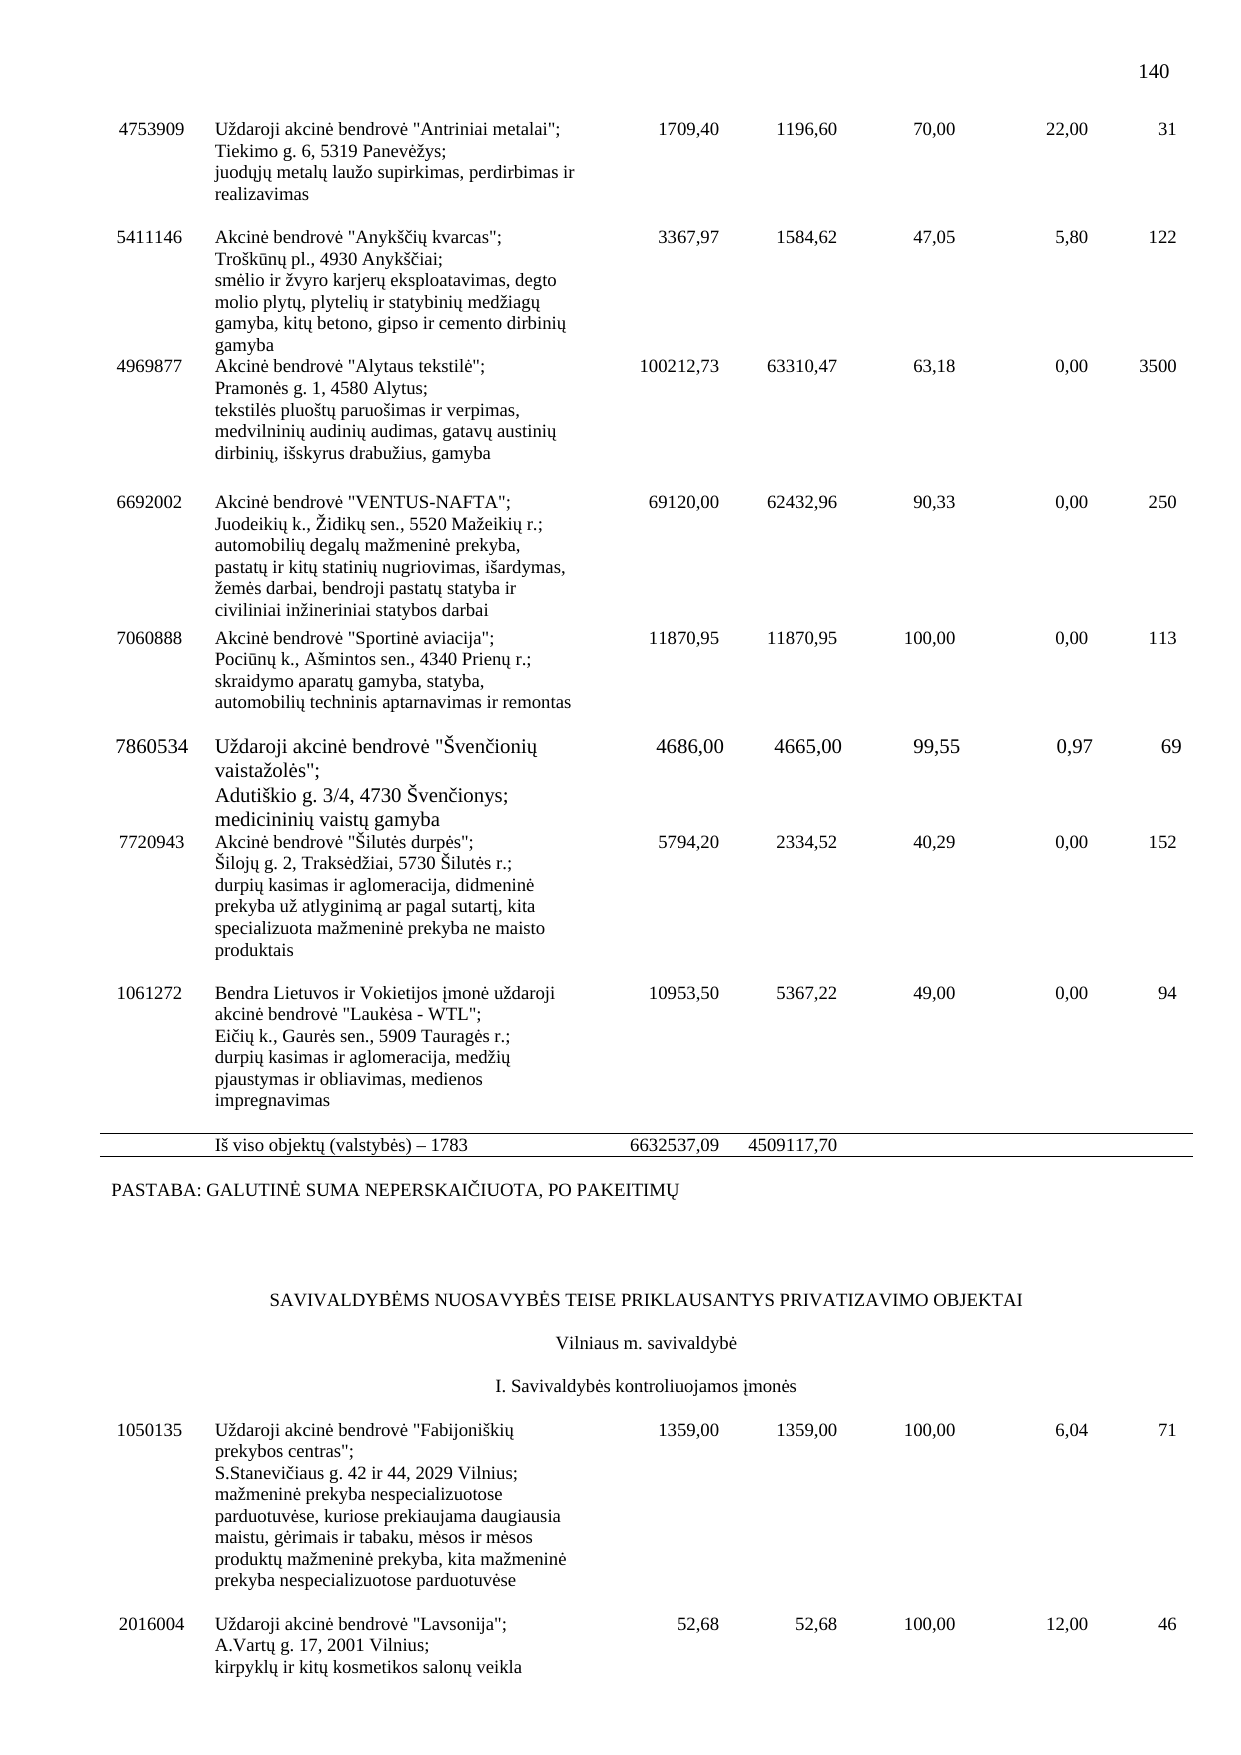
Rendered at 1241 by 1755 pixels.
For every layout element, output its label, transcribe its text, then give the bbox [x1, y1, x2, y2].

table_cell 0,00 [971, 627, 1104, 734]
table_cell 100212,73 [587, 355, 735, 485]
table_cell 2016004 [100, 1613, 203, 1677]
table_cell 1709,40 [587, 118, 735, 226]
table_cell [853, 1134, 971, 1156]
table_cell 12,00 [971, 1613, 1104, 1677]
table_cell Vilniaus m. savivaldybė [100, 1332, 1192, 1375]
table_cell 22,00 [971, 118, 1104, 226]
table_cell 5411146 [100, 226, 203, 355]
table_cell Akcinė bendrovė "Šilutės durpės"; Šilojų g. 2, Traksėdžiai, 5730 Šilutės r.; durpių kasimas ir aglomeracija, didmeninė prekyba už atlyginimą ar pagal sutartį, kita specializuota mažmeninė prekyba ne maisto produktais [203, 831, 587, 982]
table_cell 5,80 [971, 226, 1104, 355]
table_cell Uždaroji akcinė bendrovė "Antriniai metalai"; Tiekimo g. 6, 5319 Panevėžys; juodųjų metalų laužo supirkimas, perdirbimas ir realizavimas [203, 118, 587, 226]
table_cell 1359,00 [735, 1419, 853, 1612]
table_cell 71 [1104, 1419, 1192, 1612]
table_cell I. Savivaldybės kontroliuojamos įmonės [100, 1375, 1192, 1418]
table_cell Uždaroji akcinė bendrovė "Fabijoniškių prekybos centras"; S.Stanevičiaus g. 42 ir 44, 2029 Vilnius; mažmeninė prekyba nespecializuotose parduotuvėse, kuriose prekiaujama daugiausia maistu, gėrimais ir tabaku, mėsos ir mėsos produktų mažmeninė prekyba, kita mažmeninė prekyba nespecializuotose parduotuvėse [203, 1419, 587, 1612]
table_cell 6,04 [971, 1419, 1104, 1612]
table_cell [1104, 1134, 1192, 1156]
table_cell Pastaba: Galutinė Suma NEperskaičiuotA, Po pakeitimų [100, 1157, 1192, 1243]
table_cell 100,00 [853, 627, 971, 734]
table_cell 6632537,09 [587, 1134, 735, 1156]
table_cell 1061272 [100, 982, 203, 1132]
table_cell 49,00 [853, 982, 971, 1132]
table_cell 1050135 [100, 1419, 203, 1612]
table_cell 0,00 [971, 355, 1104, 485]
table_cell 1196,60 [735, 118, 853, 226]
table_cell [100, 1134, 203, 1156]
table_cell 3500 [1104, 355, 1192, 485]
table_cell 4969877 [100, 355, 203, 485]
table_cell 4509117,70 [735, 1134, 853, 1156]
table_cell 0,00 [971, 485, 1104, 627]
table_cell 70,00 [853, 118, 971, 226]
table_cell 1584,62 [735, 226, 853, 355]
table_cell 62432,96 [735, 485, 853, 627]
table_cell [971, 1134, 1104, 1156]
table_cell 3367,97 [587, 226, 735, 355]
table_cell 113 [1104, 627, 1192, 734]
table_cell 90,33 [853, 485, 971, 627]
table_cell 7860534 [100, 734, 203, 831]
table_cell 0,00 [971, 982, 1104, 1132]
table_cell Bendra Lietuvos ir Vokietijos įmonė uždaroji akcinė bendrovė "Laukėsa - WTL"; Eičių k., Gaurės sen., 5909 Tauragės r.; durpių kasimas ir aglomeracija, medžių pjaustymas ir obliavimas, medienos impregnavimas [203, 982, 587, 1132]
table_cell 7720943 [100, 831, 203, 982]
table_cell 40,29 [853, 831, 971, 982]
table_header Savivaldybėms nuosavybės teise priklausantys privatizavimo objektai [100, 1268, 1192, 1332]
table_cell 47,05 [853, 226, 971, 355]
table_cell 1359,00 [587, 1419, 735, 1612]
table_cell 11870,95 [735, 627, 853, 734]
table_cell 10953,50 [587, 982, 735, 1132]
table_cell 5367,22 [735, 982, 853, 1132]
table_cell 250 [1104, 485, 1192, 627]
table_cell 0,00 [971, 831, 1104, 982]
table_cell 4665,00 [735, 734, 853, 831]
table_cell 4686,00 [587, 734, 735, 831]
table_cell 7060888 [100, 627, 203, 734]
table_cell Uždaroji akcinė bendrovė "Lavsonija"; A.Vartų g. 17, 2001 Vilnius; kirpyklų ir kitų kosmetikos salonų veikla [203, 1613, 587, 1677]
table_cell 69120,00 [587, 485, 735, 627]
table_cell 99,55 [853, 734, 971, 831]
table_cell Akcinė bendrovė "Sportinė aviacija"; Pociūnų k., Ašmintos sen., 4340 Prienų r.; skraidymo aparatų gamyba, statyba, automobilių techninis aptarnavimas ir remontas [203, 627, 587, 734]
table_cell 11870,95 [587, 627, 735, 734]
table_cell Akcinė bendrovė "Alytaus tekstilė"; Pramonės g. 1, 4580 Alytus; tekstilės pluoštų paruošimas ir verpimas, medvilninių audinių audimas, gatavų austinių dirbinių, išskyrus drabužius, gamyba [203, 355, 587, 485]
table_cell 122 [1104, 226, 1192, 355]
table_cell Uždaroji akcinė bendrovė "Švenčionių vaistažolės"; Adutiškio g. 3/4, 4730 Švenčionys; medicininių vaistų gamyba [203, 734, 587, 831]
table_cell Akcinė bendrovė "Anykščių kvarcas"; Troškūnų pl., 4930 Anykščiai; smėlio ir žvyro karjerų eksploatavimas, degto molio plytų, plytelių ir statybinių medžiagų gamyba, kitų betono, gipso ir cemento dirbinių gamyba [203, 226, 587, 355]
table_cell 63,18 [853, 355, 971, 485]
table_cell 63310,47 [735, 355, 853, 485]
table_cell Iš viso objektų (valstybės) – 1783 [203, 1134, 587, 1156]
table_cell 52,68 [587, 1613, 735, 1677]
table_cell Akcinė bendrovė "VENTUS-NAFTA"; Juodeikių k., Židikų sen., 5520 Mažeikių r.; automobilių degalų mažmeninė prekyba, pastatų ir kitų statinių nugriovimas, išardymas, žemės darbai, bendroji pastatų statyba ir civiliniai inžineriniai statybos darbai [203, 485, 587, 627]
table_cell 152 [1104, 831, 1192, 982]
table_cell 6692002 [100, 485, 203, 627]
table_cell 5794,20 [587, 831, 735, 982]
table_cell 69 [1104, 734, 1192, 831]
table_cell 0,97 [971, 734, 1104, 831]
table_cell 4753909 [100, 118, 203, 226]
table_cell 100,00 [853, 1419, 971, 1612]
table_cell 46 [1104, 1613, 1192, 1677]
table_cell 52,68 [735, 1613, 853, 1677]
table_cell 100,00 [853, 1613, 971, 1677]
table_cell 2334,52 [735, 831, 853, 982]
table_cell 94 [1104, 982, 1192, 1132]
table_cell 31 [1104, 118, 1192, 226]
